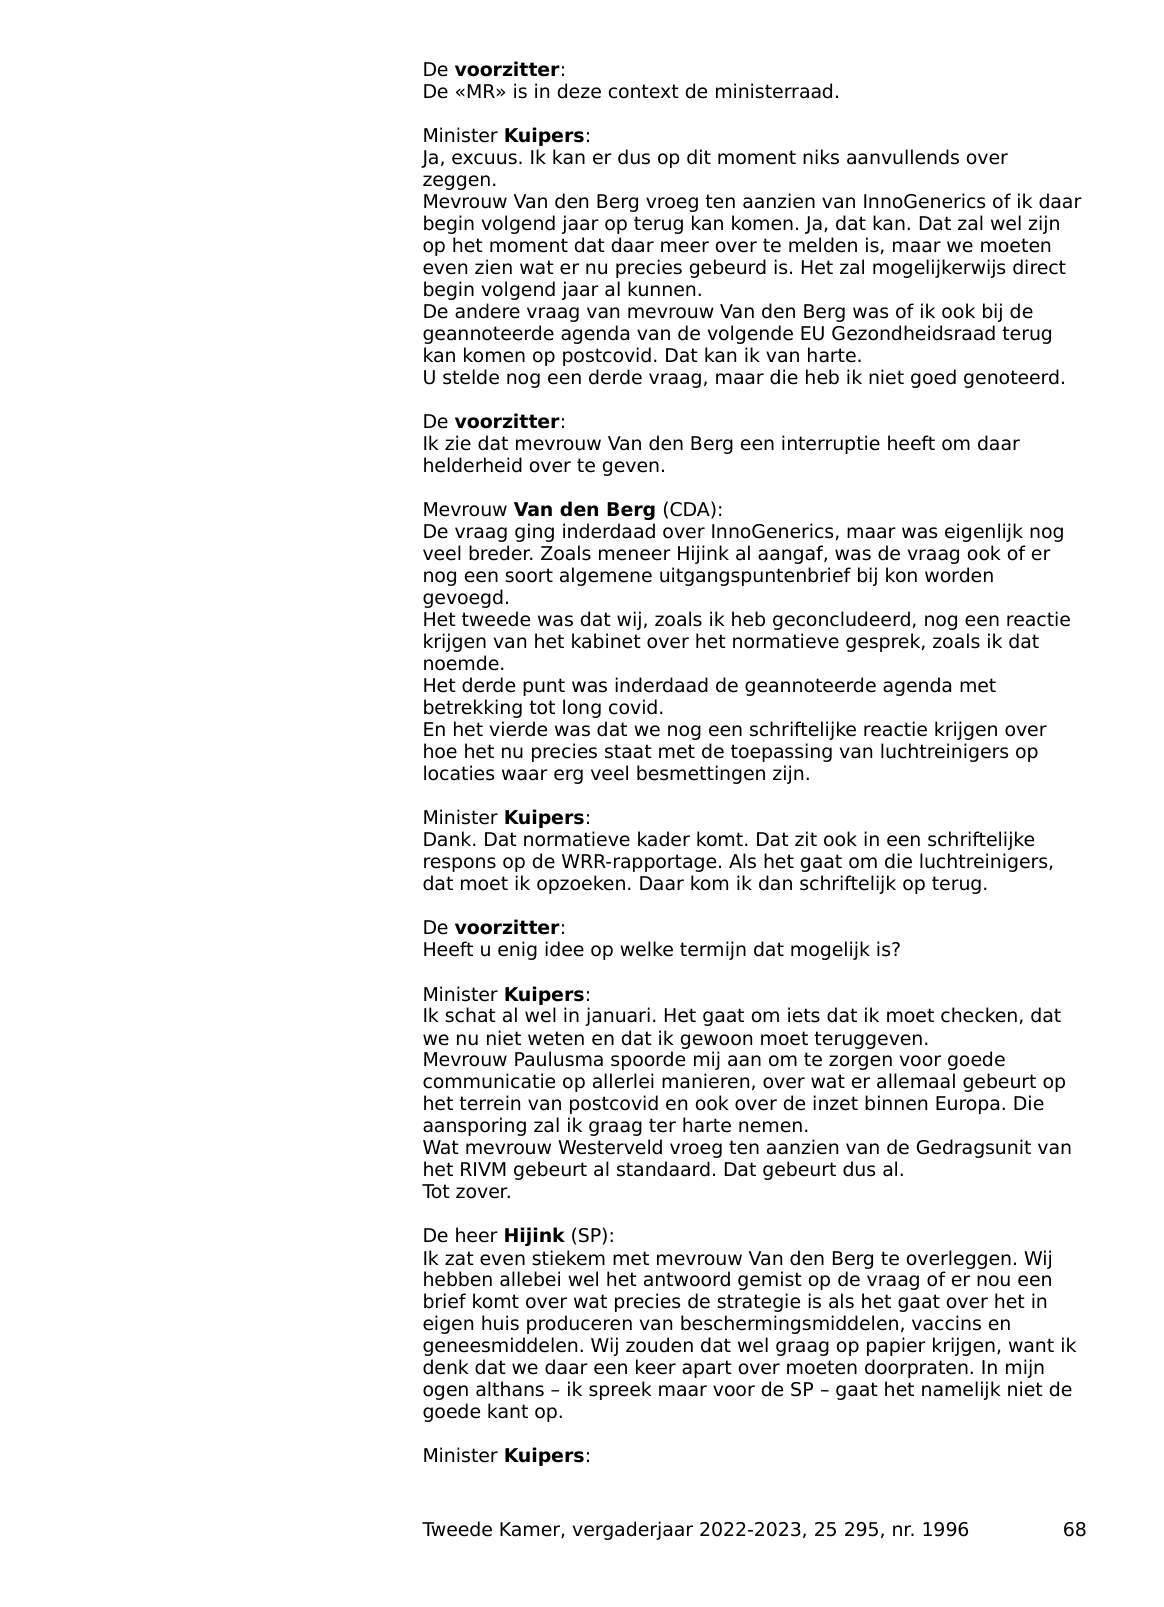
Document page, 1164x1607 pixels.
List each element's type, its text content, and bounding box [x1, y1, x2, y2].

text Minister Kuipers: [422, 983, 1087, 1005]
text Wat mevrouw Westerveld vroeg ten aanzien van de Gedragsunit van het RIVM gebeurt al standaard. Dat gebeurt dus al. [422, 1137, 1087, 1181]
text Dank. Dat normatieve kader komt. Dat zit ook in een schriftelijke respons op de WRR-rapportage. Als het gaat om die luchtreinigers, dat moet ik opzoeken. Daar kom ik dan schriftelijk op terug. [422, 829, 1087, 895]
text De voorzitter: [422, 917, 1087, 939]
text Ja, excuus. Ik kan er dus op dit moment niks aanvullends over zeggen. [422, 147, 1087, 191]
text De heer Hijink (SP): [422, 1225, 1087, 1247]
text Het derde punt was inderdaad de geannoteerde agenda met betrekking tot long covid. [422, 675, 1087, 719]
text U stelde nog een derde vraag, maar die heb ik niet goed genoteerd. [422, 367, 1087, 389]
text Mevrouw Van den Berg vroeg ten aanzien van InnoGenerics of ik daar begin volgend jaar op terug kan komen. Ja, dat kan. Dat zal wel zijn op het moment dat daar meer over te melden is, maar we moeten even zien wat er nu precies gebeurd is. Het zal mogelijkerwijs direct begin volgend jaar al kunnen. [422, 191, 1087, 301]
text Minister Kuipers: [422, 1445, 1087, 1467]
text Mevrouw Paulusma spoorde mij aan om te zorgen voor goede communicatie op allerlei manieren, over wat er allemaal gebeurt op het terrein van postcovid en ook over de inzet binnen Europa. Die aansporing zal ik graag ter harte nemen. [422, 1049, 1087, 1137]
text Minister Kuipers: [422, 125, 1087, 147]
text De voorzitter: [422, 59, 1087, 81]
text En het vierde was dat we nog een schriftelijke reactie krijgen over hoe het nu precies staat met de toepassing van luchtreinigers op locaties waar erg veel besmettingen zijn. [422, 719, 1087, 785]
text Ik zat even stiekem met mevrouw Van den Berg te overleggen. Wij hebben allebei wel het antwoord gemist op de vraag of er nou een brief komt over wat precies de strategie is als het gaat over het in eigen huis produceren van beschermingsmiddelen, vaccins en geneesmiddelen. Wij zouden dat wel graag op papier krijgen, want ik denk dat we daar een keer apart over moeten doorpraten. In mijn ogen althans – ik spreek maar voor de SP – gaat het namelijk niet de goede kant op. [422, 1247, 1087, 1423]
text De «MR» is in deze context de ministerraad. [422, 81, 1087, 103]
text Mevrouw Van den Berg (CDA): [422, 499, 1087, 521]
text Ik schat al wel in januari. Het gaat om iets dat ik moet checken, dat we nu niet weten en dat ik gewoon moet teruggeven. [422, 1005, 1087, 1049]
text De vraag ging inderdaad over InnoGenerics, maar was eigenlijk nog veel breder. Zoals meneer Hijink al aangaf, was de vraag ook of er nog een soort algemene uitgangspuntenbrief bij kon worden gevoegd. [422, 521, 1087, 609]
text Heeft u enig idee op welke termijn dat mogelijk is? [422, 939, 1087, 961]
text Tot zover. [422, 1181, 1087, 1203]
text Ik zie dat mevrouw Van den Berg een interruptie heeft om daar helderheid over te geven. [422, 433, 1087, 477]
text Minister Kuipers: [422, 807, 1087, 829]
text Het tweede was dat wij, zoals ik heb geconcludeerd, nog een reactie krijgen van het kabinet over het normatieve gesprek, zoals ik dat noemde. [422, 609, 1087, 675]
text De voorzitter: [422, 411, 1087, 433]
text De andere vraag van mevrouw Van den Berg was of ik ook bij de geannoteerde agenda van de volgende EU Gezondheidsraad terug kan komen op postcovid. Dat kan ik van harte. [422, 301, 1087, 367]
